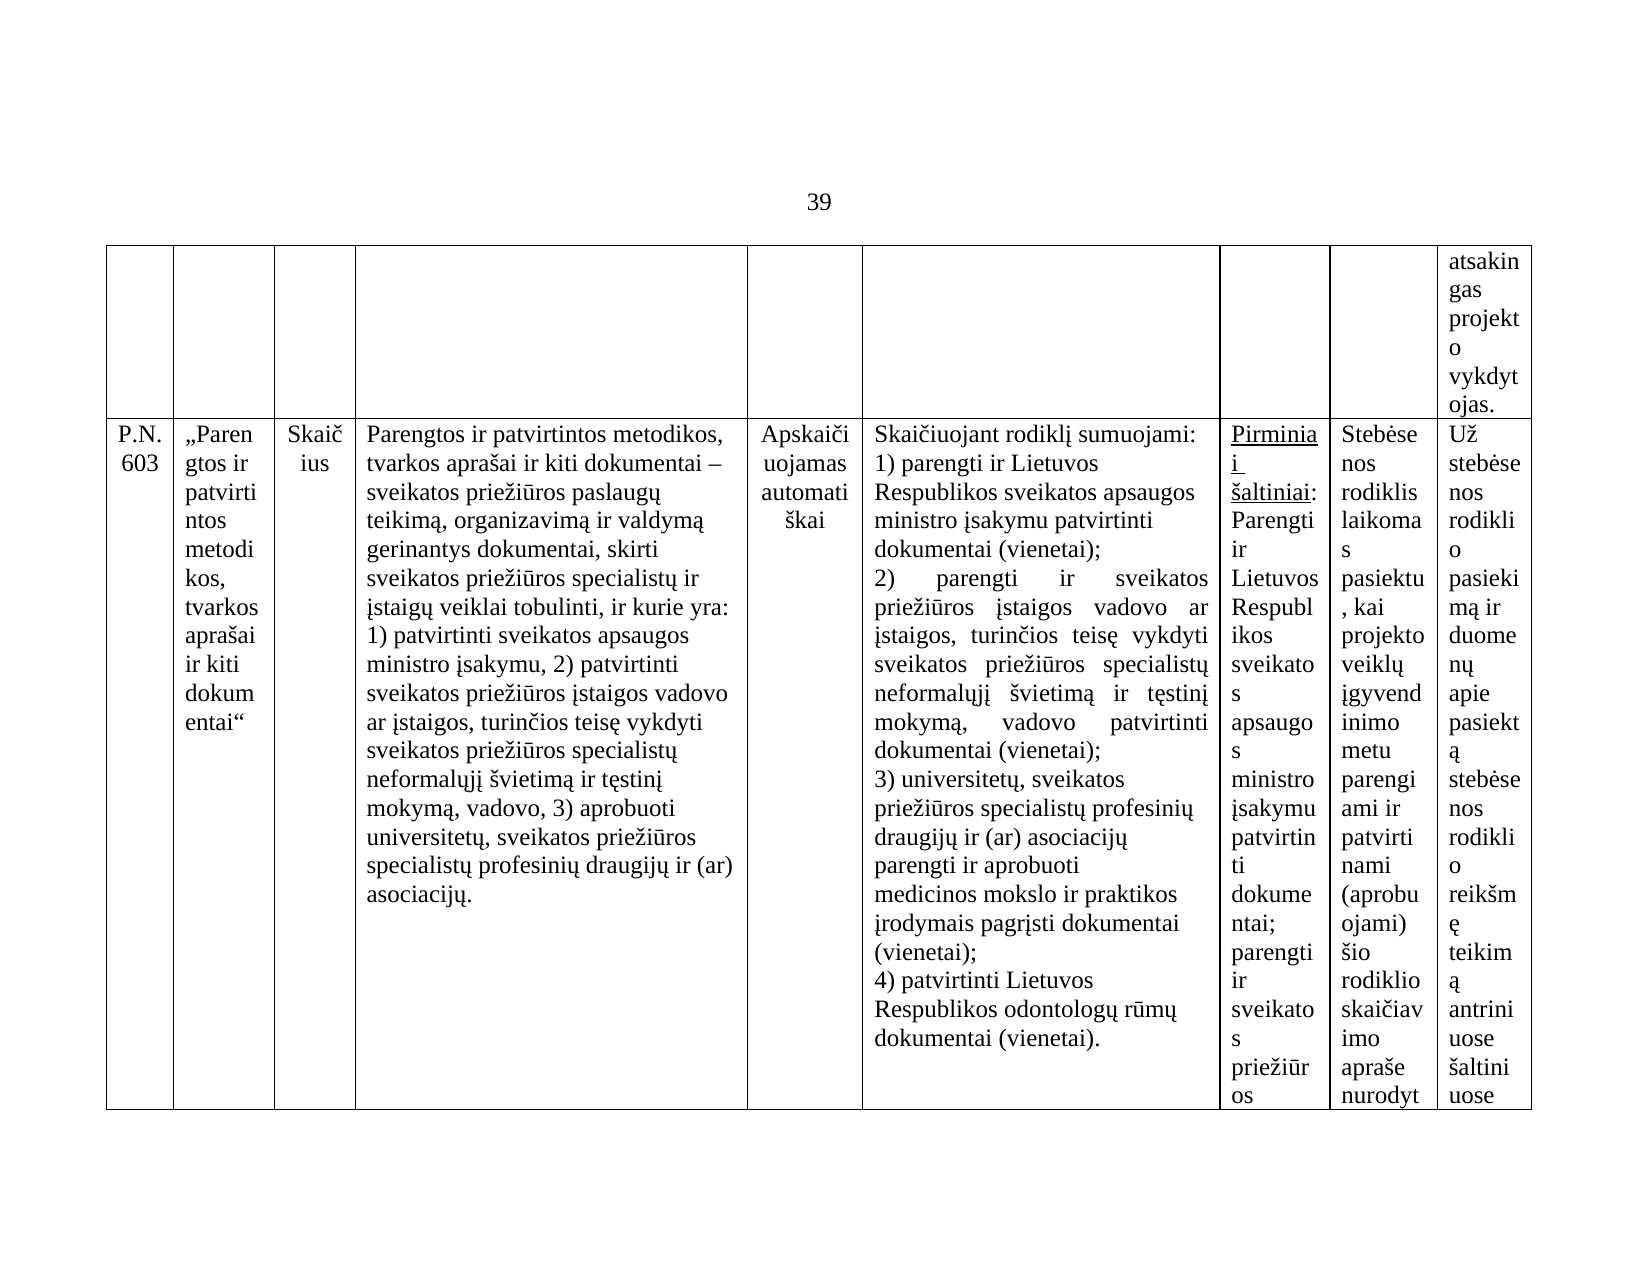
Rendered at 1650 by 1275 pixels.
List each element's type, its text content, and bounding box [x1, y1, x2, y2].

table_cell [356, 246, 747, 418]
table_cell [1331, 246, 1437, 418]
table_cell P.N.603 [107, 419, 173, 1109]
table_cell [174, 246, 274, 418]
table_cell Stebėsenos rodiklis laikomas pasiektu, kai projekto veiklų įgyvendinimo metu parengiami ir patvirtinami (aprobuojami) šio rodiklio skaičiavimo apraše nurodyt [1331, 419, 1437, 1109]
table_cell Skaičiuojant rodiklį sumuojami: 1) parengti ir Lietuvos Respublikos sveikatos apsaugos ministro įsakymu patvirtinti dokumentai (vienetai); 2) parengti ir sveikatos priežiūros įstaigos vadovo ar įstaigos, turinčios teisę vykdyti sveikatos priežiūros specialistų neformalųjį švietimą ir tęstinį mokymą, vadovo patvirtinti dokumentai (vienetai); 3) universitetų, sveikatos priežiūros specialistų profesinių draugijų ir (ar) asociacijų parengti ir aprobuoti medicinos mokslo ir praktikos įrodymais pagrįsti dokumentai (vienetai); 4) patvirtinti Lietuvos Respublikos odontologų rūmų dokumentai (vienetai). [863, 419, 1219, 1109]
table_cell [748, 246, 862, 418]
table_cell [275, 246, 355, 418]
table_cell [863, 246, 1219, 418]
table_cell Skaičius [275, 419, 355, 1109]
table_cell [107, 246, 173, 418]
table_cell Pirminiai šaltiniai: Parengti ir Lietuvos Respublikos sveikatos apsaugos ministro įsakymu patvirtinti dokumentai; parengti ir sveikatos priežiūros [1221, 419, 1329, 1109]
table_cell [1221, 246, 1329, 418]
table_cell Už stebėsenos rodiklio pasiekimą ir duomenų apie pasiektą stebėsenos rodiklio reikšmę teikimą antriniuose šaltiniuose [1438, 419, 1531, 1109]
table_cell atsakingas projekto vykdytojas. [1438, 246, 1531, 418]
table_cell Apskaičiuojamas automatiškai [748, 419, 862, 1109]
table_cell „Parengtos ir patvirtintos metodikos, tvarkos aprašai ir kiti dokumentai“ [174, 419, 274, 1109]
table_cell Parengtos ir patvirtintos metodikos, tvarkos aprašai ir kiti dokumentai – sveikatos priežiūros paslaugų teikimą, organizavimą ir valdymą gerinantys dokumentai, skirti sveikatos priežiūros specialistų ir įstaigų veiklai tobulinti, ir kurie yra: 1) patvirtinti sveikatos apsaugos ministro įsakymu, 2) patvirtinti sveikatos priežiūros įstaigos vadovo ar įstaigos, turinčios teisę vykdyti sveikatos priežiūros specialistų neformalųjį švietimą ir tęstinį mokymą, vadovo, 3) aprobuoti universitetų, sveikatos priežiūros specialistų profesinių draugijų ir (ar) asociacijų. [356, 419, 747, 1109]
